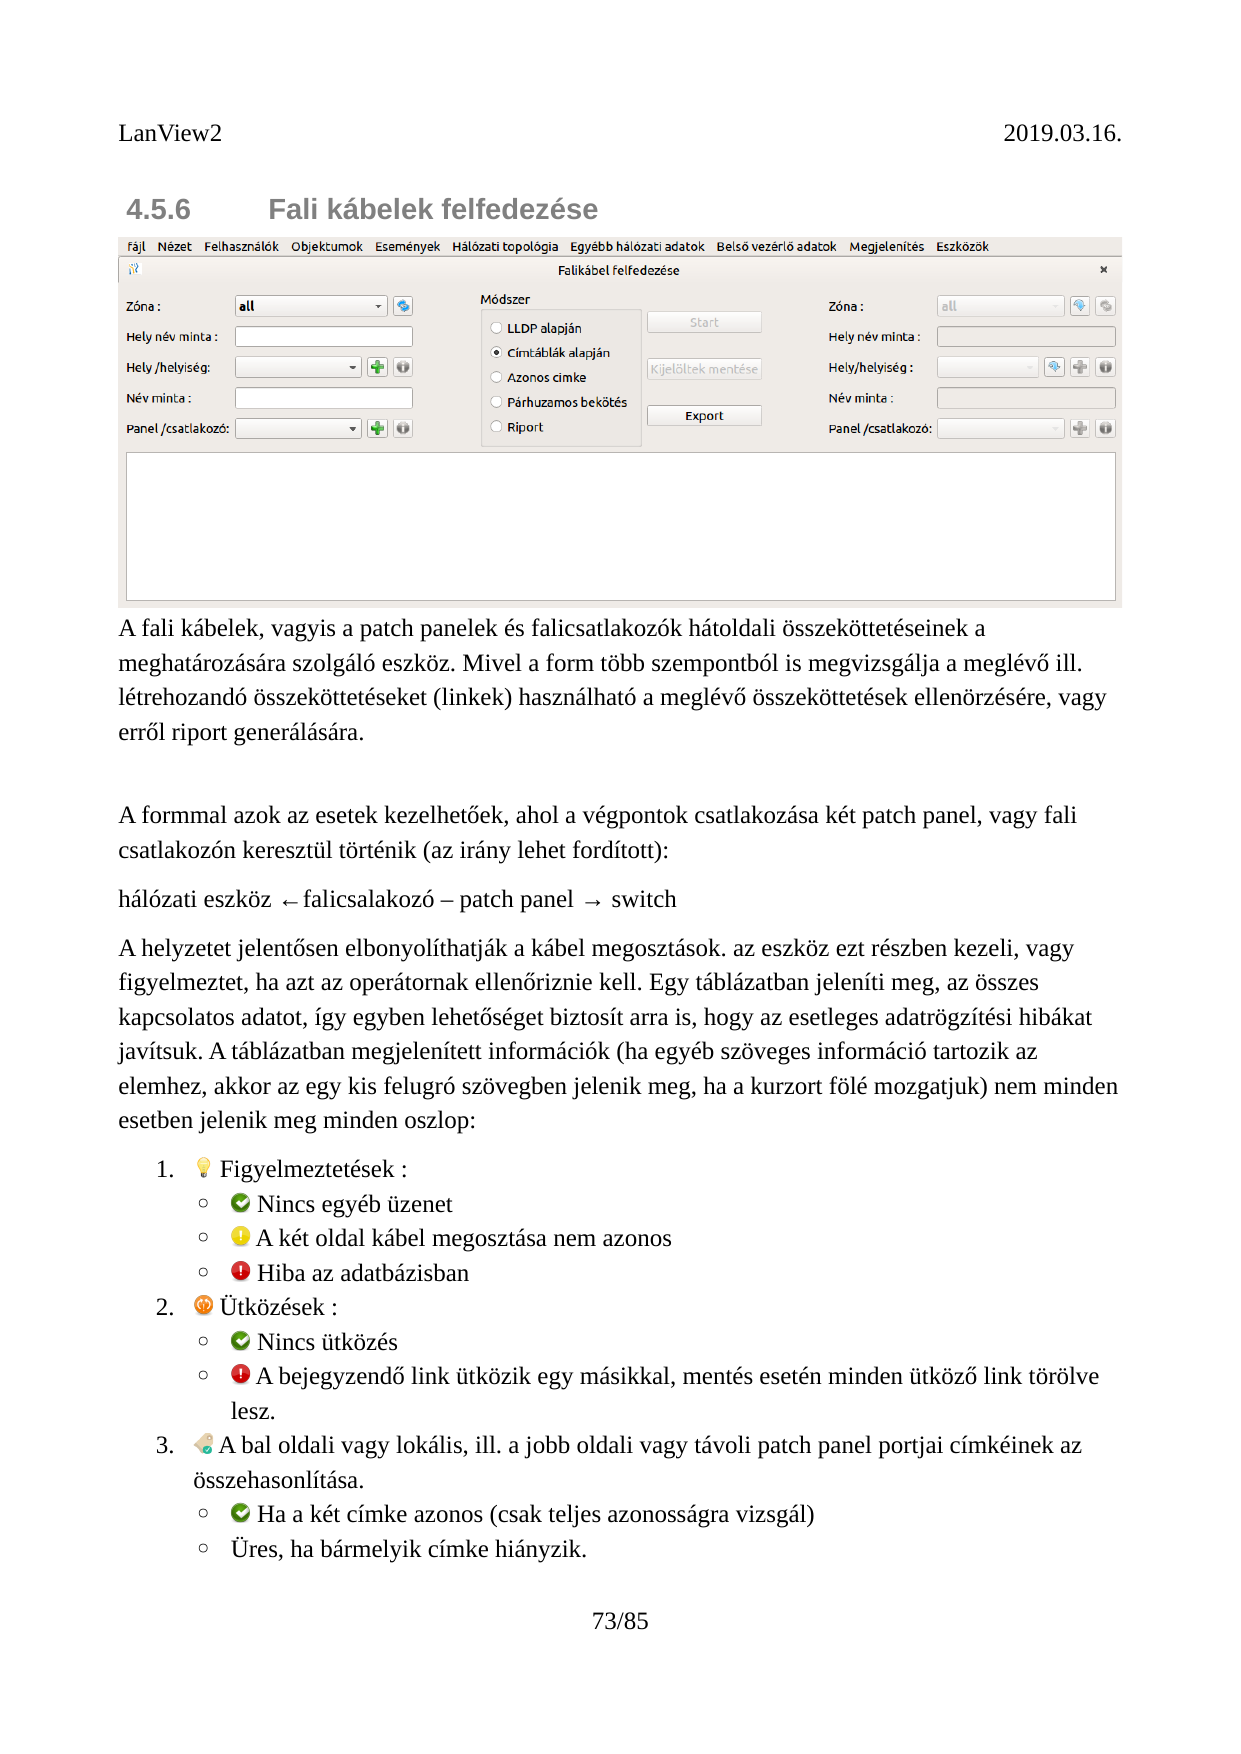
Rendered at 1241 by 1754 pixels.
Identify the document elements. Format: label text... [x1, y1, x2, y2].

list A két oldal kábel megosztása nem azonos [193, 1223, 1122, 1252]
picture [193, 1157, 214, 1178]
list A bejegyzendő link ütközik egy másikkal, mentés esetén minden ütköző link törölve lesz. [193, 1361, 1122, 1424]
picture [230, 1226, 251, 1247]
list Üres, ha bármelyik címke hiányzik. [193, 1534, 1122, 1562]
text A formmal azok az esetek kezelhetőek, ahol a végpontok csatlakozása két patch panel, vagy fali csatlakozón keresztül történik (az irány lehet fordított): [118, 800, 1122, 864]
text A fali kábelek, vagyis a patch panelek és falicsatlakozók hátoldali összeköttetéseinek a meghatározására szolgáló eszköz. Mivel a form több szempontból is megvizsgálja a meglévő ill. létrehozandó összeköttetéseket (linkek) használható a meglévő összeköttetések ellenörzésére, vagy erről riport generálására. [118, 608, 1122, 780]
picture [118, 237, 1123, 608]
picture [230, 1502, 251, 1523]
picture [230, 1261, 251, 1282]
list Nincs egyéb üzenet [193, 1189, 1122, 1218]
list Hiba az adatbázisban [193, 1258, 1122, 1287]
list Ha a két címke azonos (csak teljes azonosságra vizsgál) [193, 1499, 1122, 1528]
list Nincs ütközés [193, 1327, 1122, 1356]
list Ütközések : [156, 1292, 1122, 1321]
subtitle Fali kábelek felfedezése [118, 192, 1122, 225]
list A bal oldali vagy lokális, ill. a jobb oldali vagy távoli patch panel portjai címkéinek az összehasonlítása. [156, 1430, 1122, 1493]
picture [230, 1330, 251, 1351]
picture [230, 1364, 251, 1385]
picture [193, 1433, 214, 1454]
picture [230, 1192, 251, 1213]
picture [193, 1295, 214, 1316]
text hálózati eszköz ←falicsalakozó – patch panel → switch [118, 884, 1122, 913]
list Figyelmeztetések : [156, 1154, 1122, 1183]
text A helyzetet jelentősen elbonyolíthatják a kábel megosztások. az eszköz ezt részben kezeli, vagy figyelmeztet, ha azt az operátornak ellenőriznie kell. Egy táblázatban jeleníti meg, az összes kapcsolatos adatot, így egyben lehetőséget biztosít arra is, hogy az esetleges adatrögzítési hibákat javítsuk. A táblázatban megjelenített információk (ha egyéb szöveges információ tartozik az elemhez, akkor az egy kis felugró szövegben jelenik meg, ha a kurzort fölé mozgatjuk) nem minden esetben jelenik meg minden oszlop: [118, 933, 1122, 1134]
